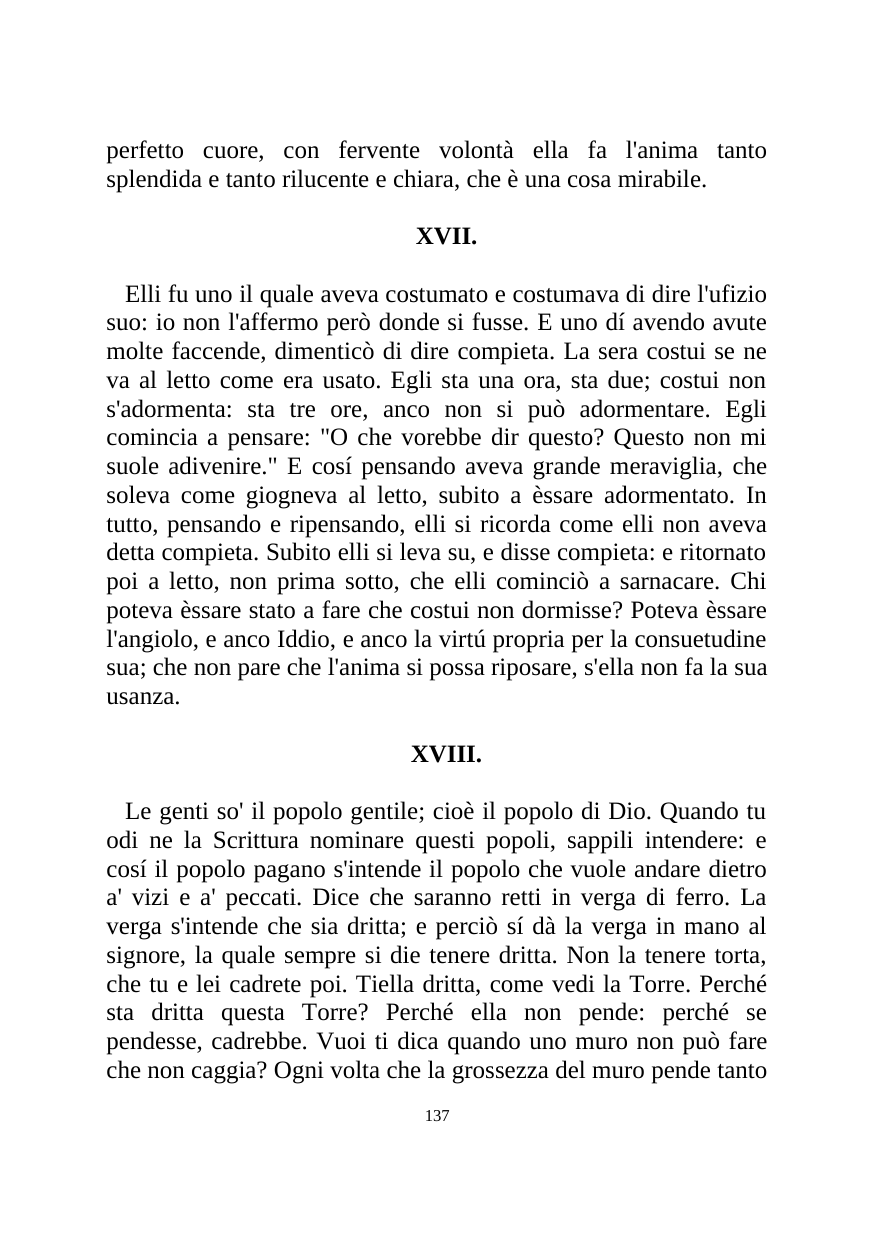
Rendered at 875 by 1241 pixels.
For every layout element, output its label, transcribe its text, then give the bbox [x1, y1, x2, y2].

text XVII. [106, 221, 768, 250]
text perfetto cuore, con fervente volontà ella fa l'anima tanto splendida e tanto rilucente e chiara, che è una cosa mirabile. [106, 135, 768, 192]
text XVIII. [106, 739, 768, 767]
text Elli fu uno il quale aveva costumato e costumava di dire l'ufizio suo: io non l'affermo però donde si fusse. E uno dí avendo avute molte faccende, dimenticò di dire compieta. La sera costui se ne va al letto come era usato. Egli sta una ora, sta due; costui non s'adormenta: sta tre ore, anco non si può adormentare. Egli comincia a pensare: "O che vorebbe dir questo? Questo non mi suole adivenire." E cosí pensando aveva grande meraviglia, che soleva come giogneva al letto, subito a èssare adormentato. In tutto, pensando e ripensando, elli si ricorda come elli non aveva detta compieta. Subito elli si leva su, e disse compieta: e ritornato poi a letto, non prima sotto, che elli cominciò a sarnacare. Chi poteva èssare stato a fare che costui non dormisse? Poteva èssare l'angiolo, e anco Iddio, e anco la virtú propria per la consuetudine sua; che non pare che l'anima si possa riposare, s'ella non fa la sua usanza. [106, 279, 768, 710]
text Le genti so' il popolo gentile; cioè il popolo di Dio. Quando tu odi ne la Scrittura nominare questi popoli, sappili intendere: e cosí il popolo pagano s'intende il popolo che vuole andare dietro a' vizi e a' peccati. Dice che saranno retti in verga di ferro. La verga s'intende che sia dritta; e perciò sí dà la verga in mano al signore, la quale sempre si die tenere dritta. Non la tenere torta, che tu e lei cadrete poi. Tiella dritta, come vedi la Torre. Perché sta dritta questa Torre? Perché ella non pende: perché se pendesse, cadrebbe. Vuoi ti dica quando uno muro non può fare che non caggia? Ogni volta che la grossezza del muro pende tanto [106, 796, 768, 1084]
